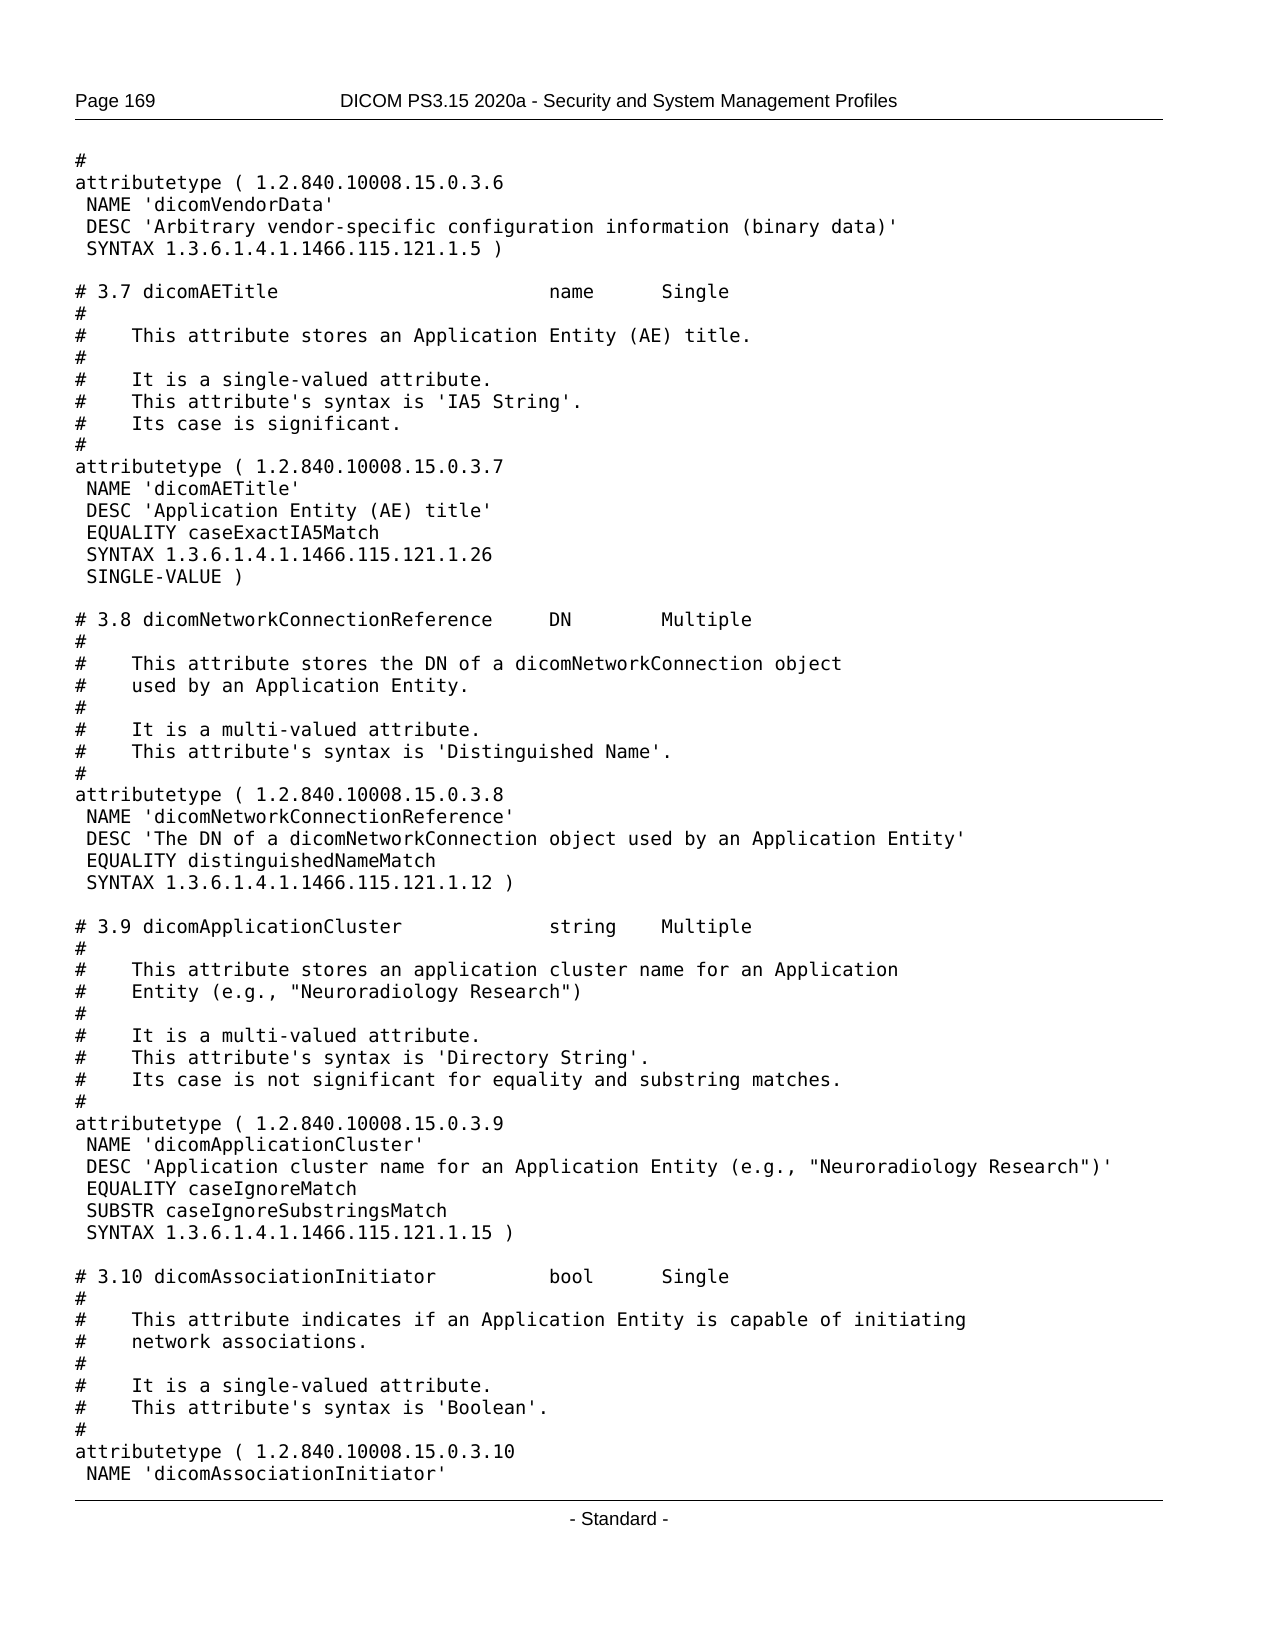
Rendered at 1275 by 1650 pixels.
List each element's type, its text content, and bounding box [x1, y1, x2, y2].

text # attributetype ( 1.2.840.10008.15.0.3.6 NAME 'dicomVendorData' DESC 'Arbitrary vendor-specific configuration information (binary data)' SYNTAX 1.3.6.1.4.1.1466.115.121.1.5 ) # 3.7 dicomAETitle name Single # # This attribute stores an Application Entity (AE) title. # # It is a single-valued attribute. # This attribute's syntax is 'IA5 String'. # Its case is significant. # attributetype ( 1.2.840.10008.15.0.3.7 NAME 'dicomAETitle' DESC 'Application Entity (AE) title' EQUALITY caseExactIA5Match SYNTAX 1.3.6.1.4.1.1466.115.121.1.26 SINGLE-VALUE ) # 3.8 dicomNetworkConnectionReference DN Multiple # # This attribute stores the DN of a dicomNetworkConnection object # used by an Application Entity. # # It is a multi-valued attribute. # This attribute's syntax is 'Distinguished Name'. # attributetype ( 1.2.840.10008.15.0.3.8 NAME 'dicomNetworkConnectionReference' DESC 'The DN of a dicomNetworkConnection object used by an Application Entity' EQUALITY distinguishedNameMatch SYNTAX 1.3.6.1.4.1.1466.115.121.1.12 ) # 3.9 dicomApplicationCluster string Multiple # # This attribute stores an application cluster name for an Application # Entity (e.g., "Neuroradiology Research") # # It is a multi-valued attribute. # This attribute's syntax is 'Directory String'. # Its case is not significant for equality and substring matches. # attributetype ( 1.2.840.10008.15.0.3.9 NAME 'dicomApplicationCluster' DESC 'Application cluster name for an Application Entity (e.g., "Neuroradiology Research")' EQUALITY caseIgnoreMatch SUBSTR caseIgnoreSubstringsMatch SYNTAX 1.3.6.1.4.1.1466.115.121.1.15 ) # 3.10 dicomAssociationInitiator bool Single # # This attribute indicates if an Application Entity is capable of initiating # network associations. # # It is a single-valued attribute. # This attribute's syntax is 'Boolean'. # attributetype ( 1.2.840.10008.15.0.3.10 NAME 'dicomAssociationInitiator' [75, 150, 1162, 1484]
